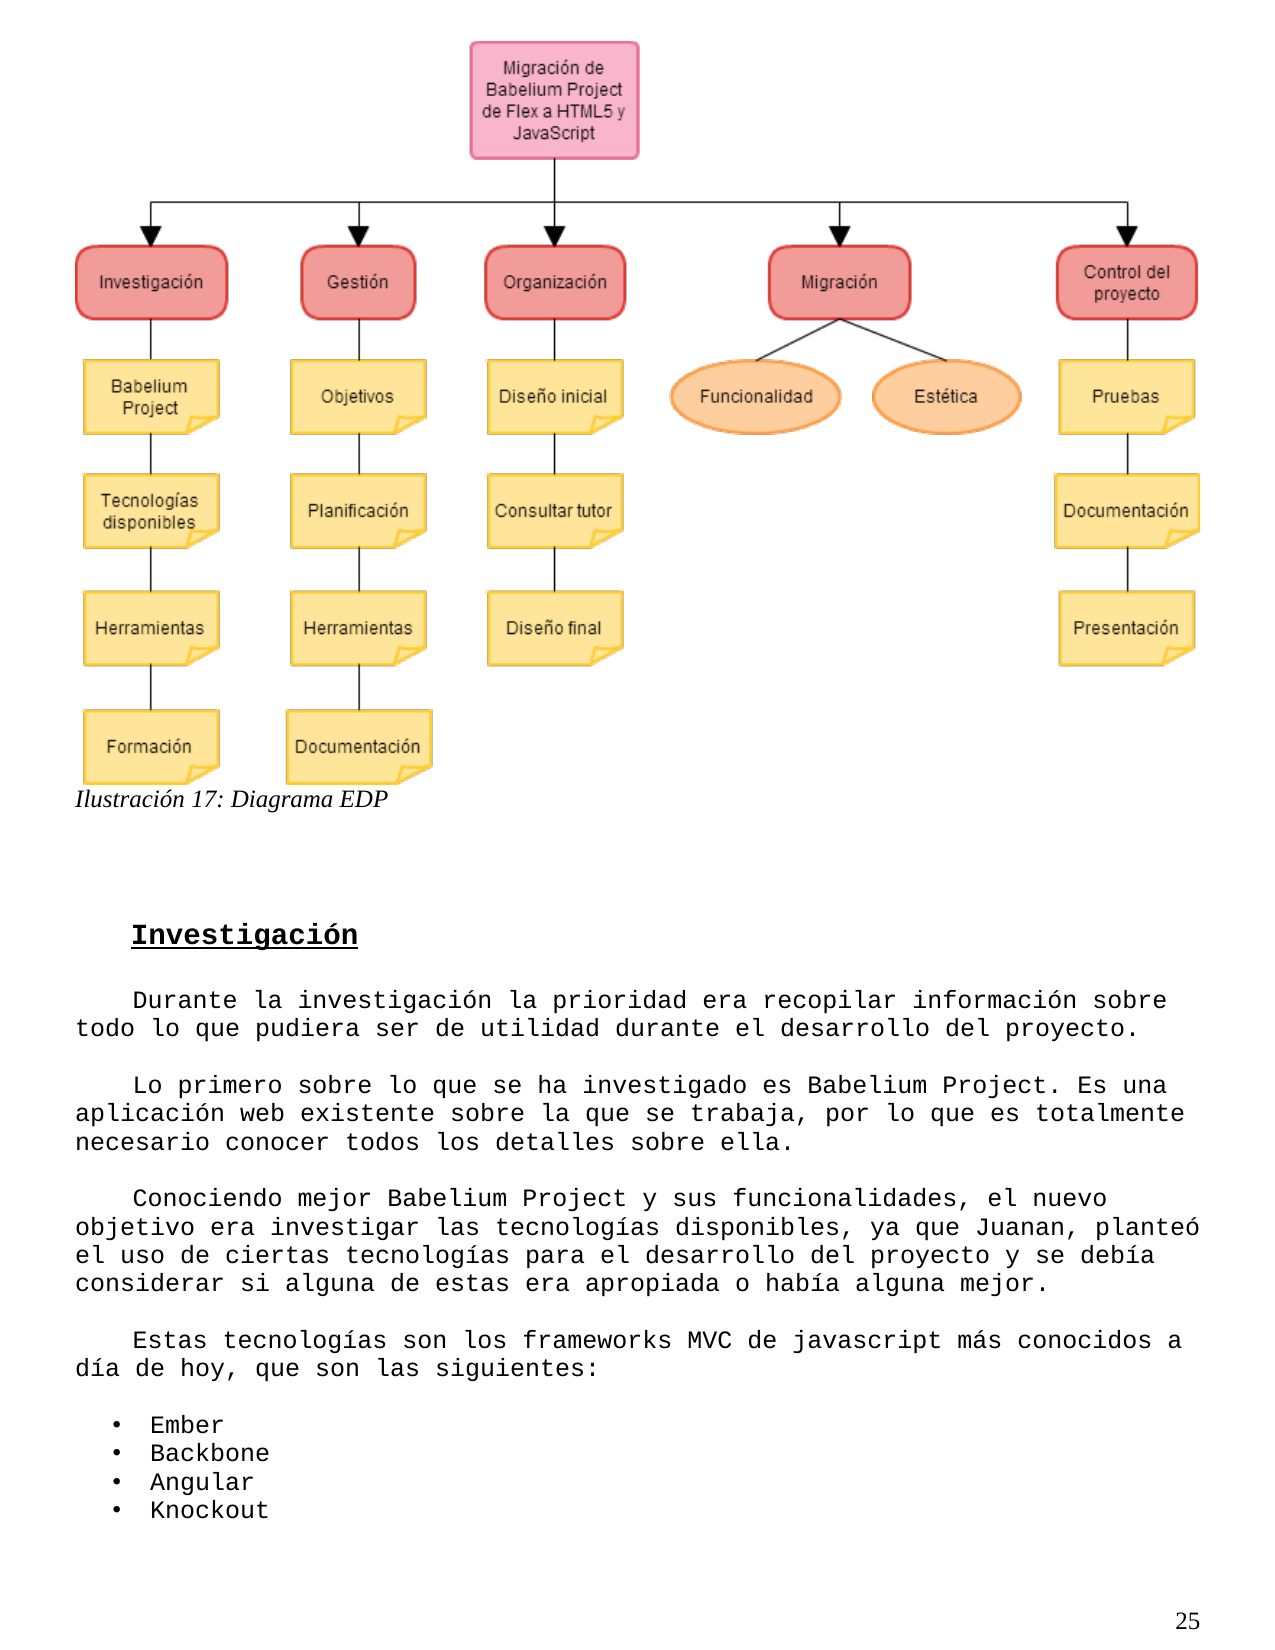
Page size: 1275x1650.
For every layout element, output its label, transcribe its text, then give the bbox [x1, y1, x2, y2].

text Conociendo mejor Babelium Project y sus funcionalidades, el nuevo objetivo era investigar las tecnologías disponibles, ya que Juanan, planteó el uso de ciertas tecnologías para el desarrollo del proyecto y se debía considerar si alguna de estas era apropiada o había alguna mejor. [75, 1186, 1200, 1299]
text Estas tecnologías son los frameworks MVC de javascript más conocidos a día de hoy, que son las siguientes: [75, 1327, 1200, 1384]
text Durante la investigación la prioridad era recopilar información sobre todo lo que pudiera ser de utilidad durante el desarrollo del proyecto. [75, 987, 1200, 1044]
text Lo primero sobre lo que se ha investigado es Babelium Project. Es una aplicación web existente sobre la que se trabaja, por lo que es totalmente necesario conocer todos los detalles sobre ella. [75, 1072, 1200, 1157]
picture [75, 41, 1200, 785]
text Ilustración 17: Diagrama EDP [75, 785, 1200, 813]
list Ember [112, 1412, 1200, 1441]
subtitle Investigación [75, 920, 1200, 953]
list Angular [112, 1469, 1200, 1497]
list Knockout [112, 1497, 1200, 1526]
list Backbone [112, 1441, 1200, 1469]
